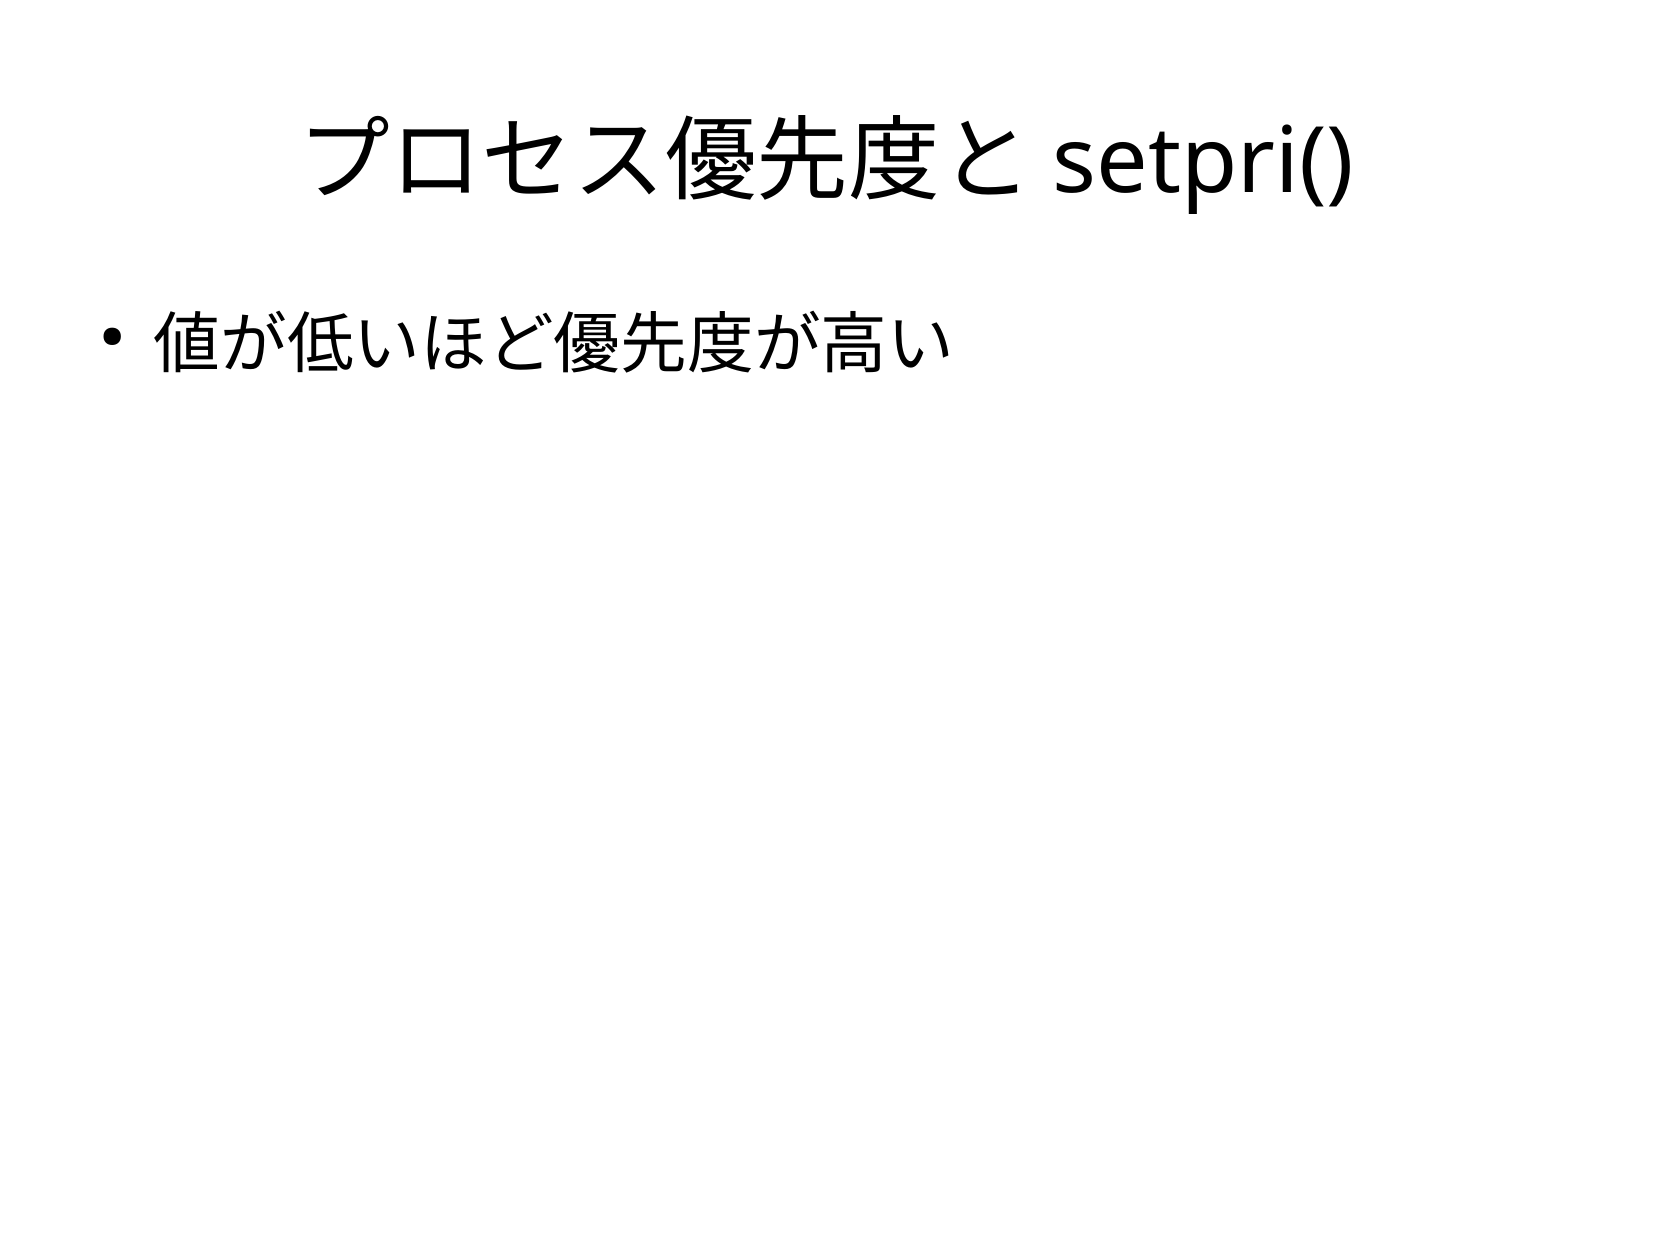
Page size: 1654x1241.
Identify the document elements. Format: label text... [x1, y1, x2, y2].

list 値が低いほど優先度が高い [82, 290, 1538, 1170]
title プロセス優先度と setpri() [82, 49, 1571, 257]
